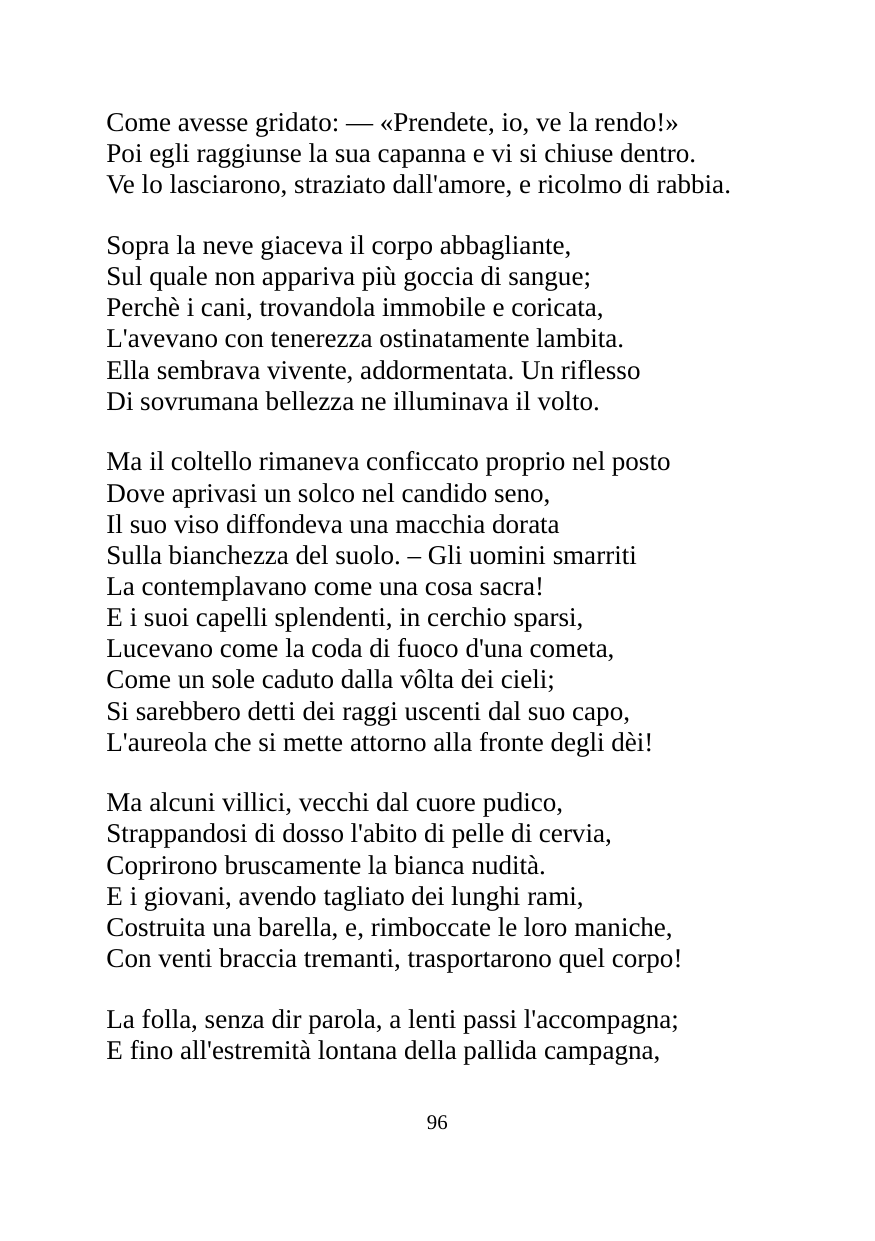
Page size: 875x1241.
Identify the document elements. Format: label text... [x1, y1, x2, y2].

text La folla, senza dir parola, a lenti passi l'accompagna; E fino all'estremità lontana della pallida campagna, [106, 1003, 768, 1065]
text Ma il coltello rimaneva conficcato proprio nel posto Dove aprivasi un solco nel candido seno, Il suo viso diffondeva una macchia dorata Sulla bianchezza del suolo. – Gli uomini smarriti La contemplavano come una cosa sacra! E i suoi capelli splendenti, in cerchio sparsi, Lucevano come la coda di fuoco d'una cometa, Come un sole caduto dalla vôlta dei cieli; Si sarebbero detti dei raggi uscenti dal suo capo, L'aureola che si mette attorno alla fronte degli dèi! [106, 446, 768, 757]
text Ma alcuni villici, vecchi dal cuore pudico, Strappandosi di dosso l'abito di pelle di cervia, Coprirono bruscamente la bianca nudità. E i giovani, avendo tagliato dei lunghi rami, Costruita una barella, e, rimboccate le loro maniche, Con venti braccia tremanti, trasportarono quel corpo! [106, 786, 768, 973]
text Come avesse gridato: — «Prendete, io, ve la rendo!» Poi egli raggiunse la sua capanna e vi si chiuse dentro. Ve lo lasciarono, straziato dall'amore, e ricolmo di rabbia. [106, 106, 768, 200]
text Sopra la neve giaceva il corpo abbagliante, Sul quale non appariva più goccia di sangue; Perchè i cani, trovandola immobile e coricata, L'avevano con tenerezza ostinatamente lambita. Ella sembrava vivente, addormentata. Un riflesso Di sovrumana bellezza ne illuminava il volto. [106, 229, 768, 416]
